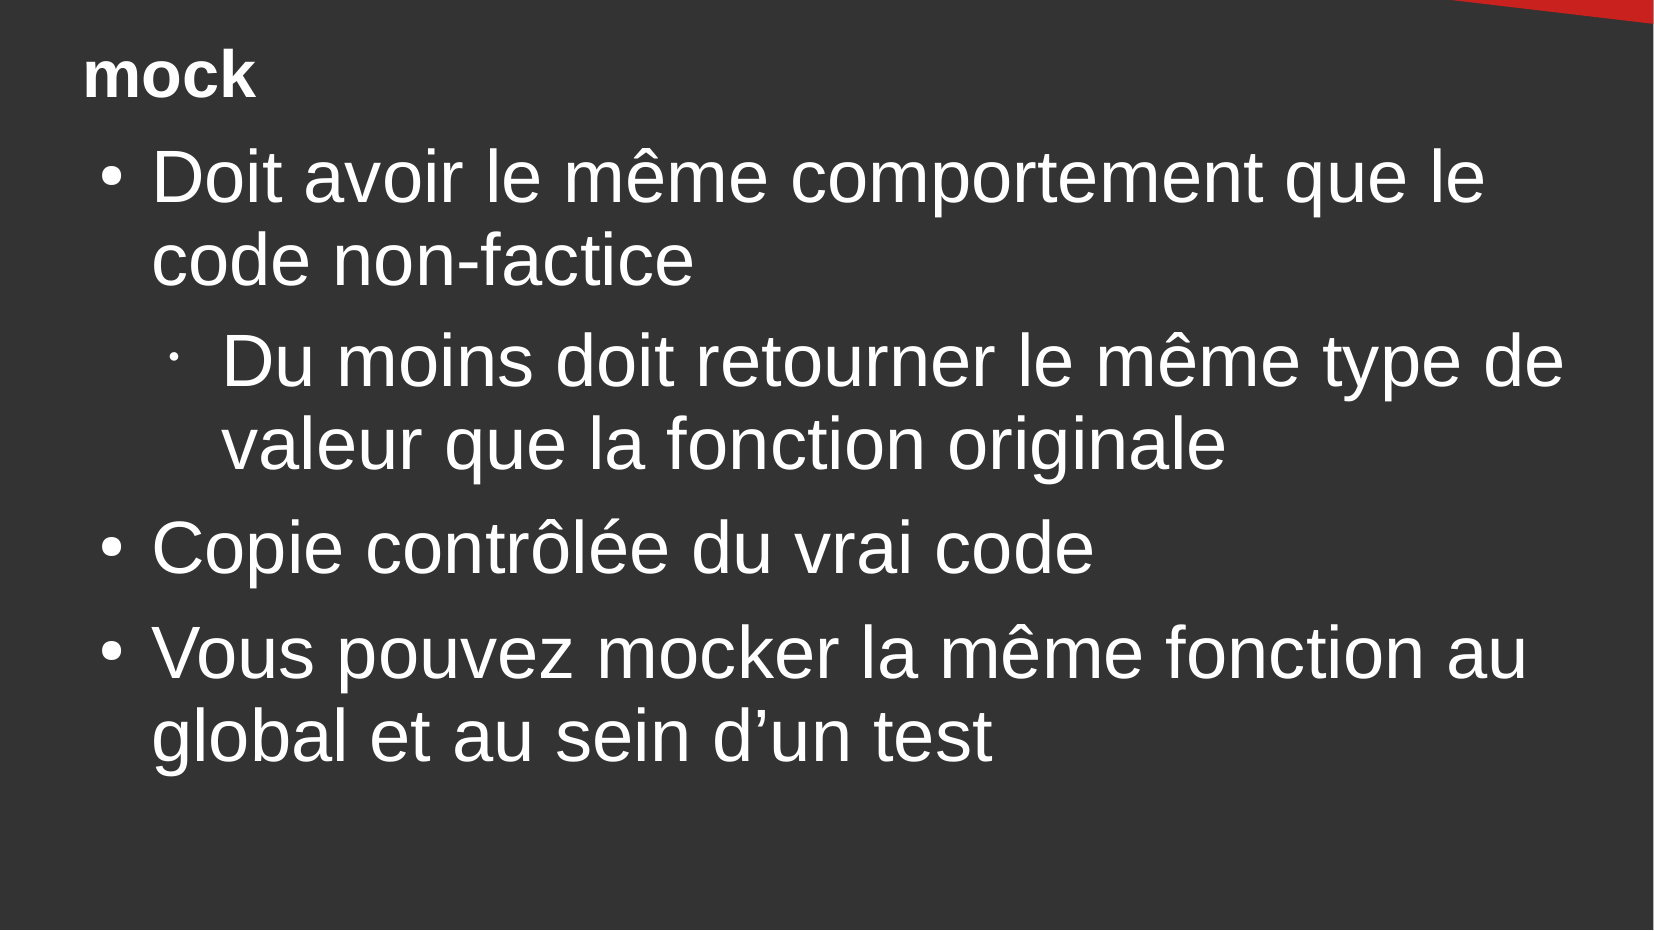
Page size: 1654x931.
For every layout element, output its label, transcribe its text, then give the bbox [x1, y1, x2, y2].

title mock [82, 37, 1571, 112]
list Doit avoir le même comportement que le code non-factice Du moins doit retourner le même type de valeur que la fonction originale Copie contrôlée du vrai code Vous pouvez mocker la même fonction au global et au sein d’un test [80, 135, 1619, 780]
text_box [1451, 0, 1654, 24]
